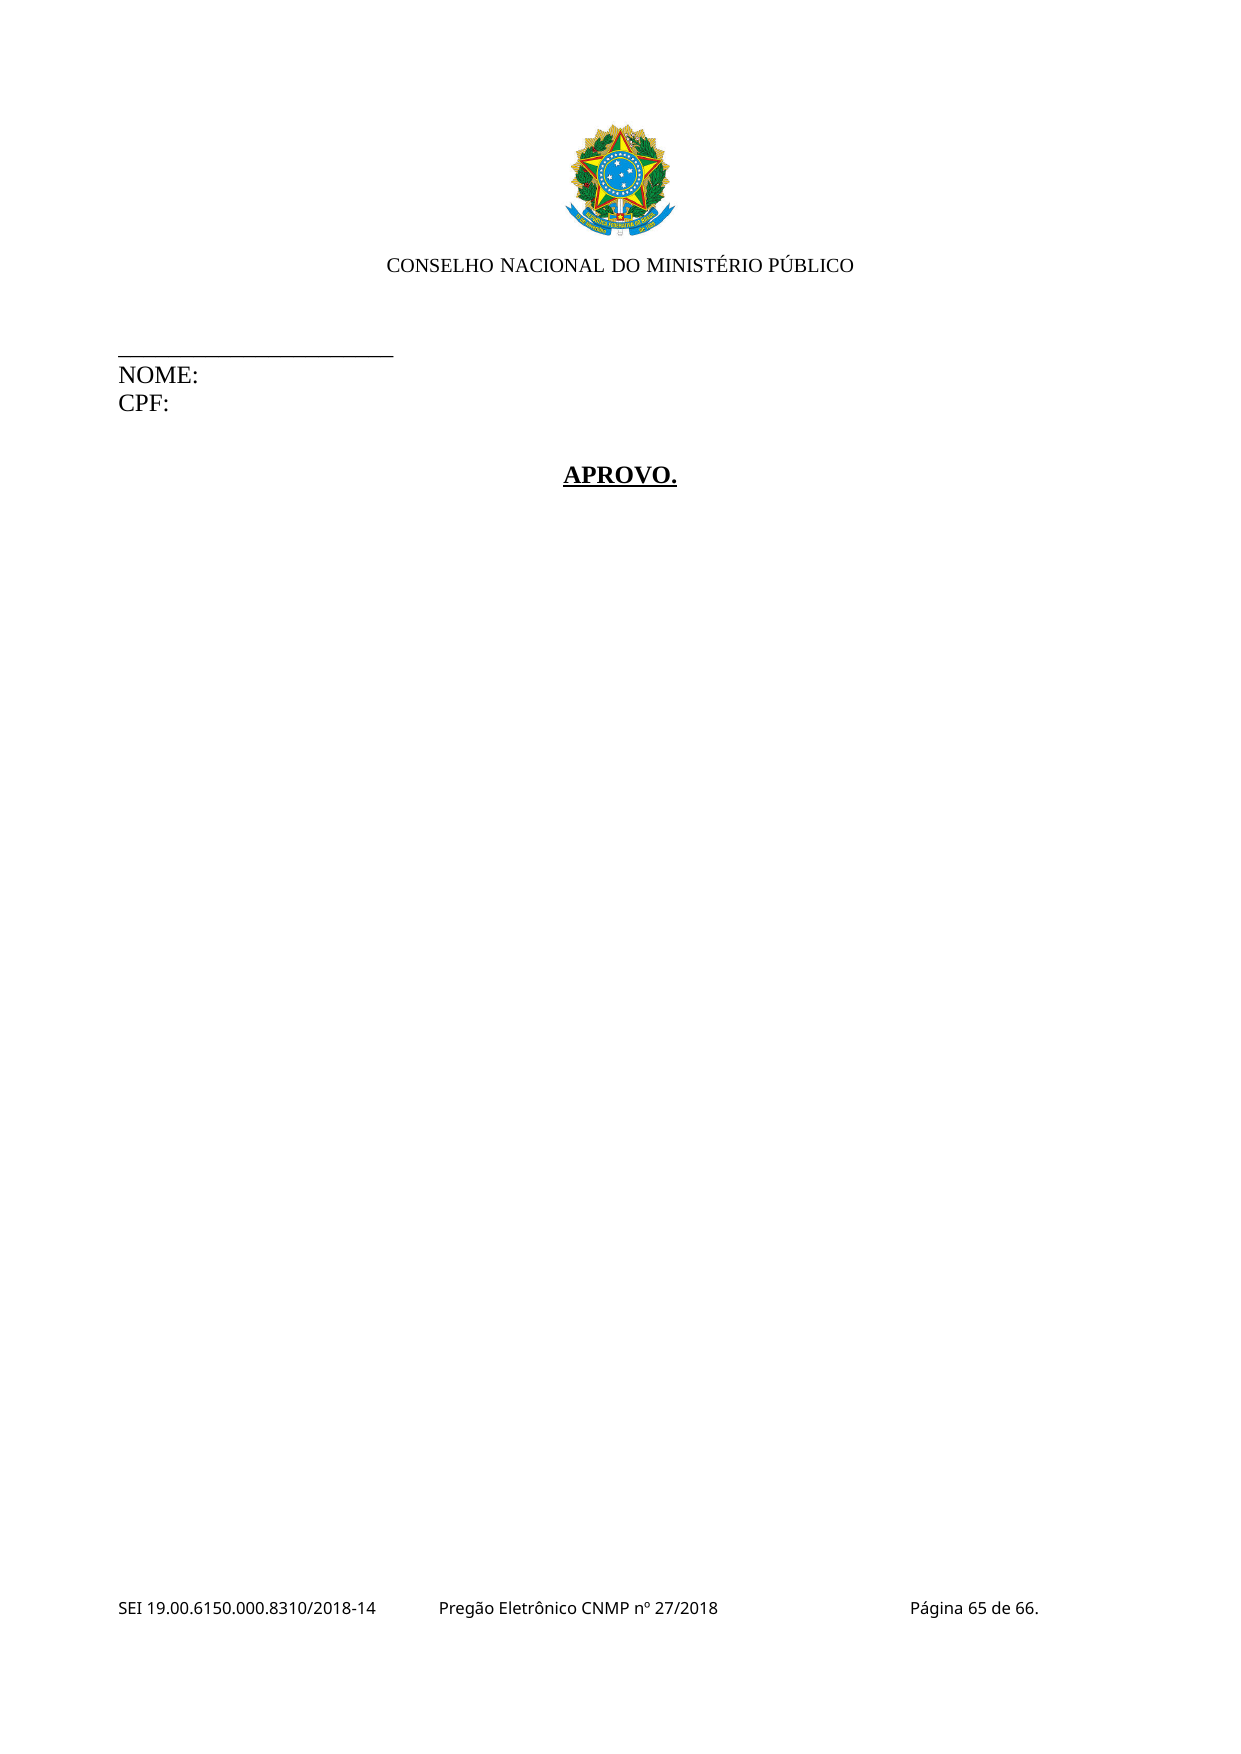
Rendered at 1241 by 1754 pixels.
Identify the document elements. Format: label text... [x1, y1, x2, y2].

table_cell ______________________ NOME: CPF: [117, 302, 1077, 417]
text APROVO. [118, 460, 1122, 489]
